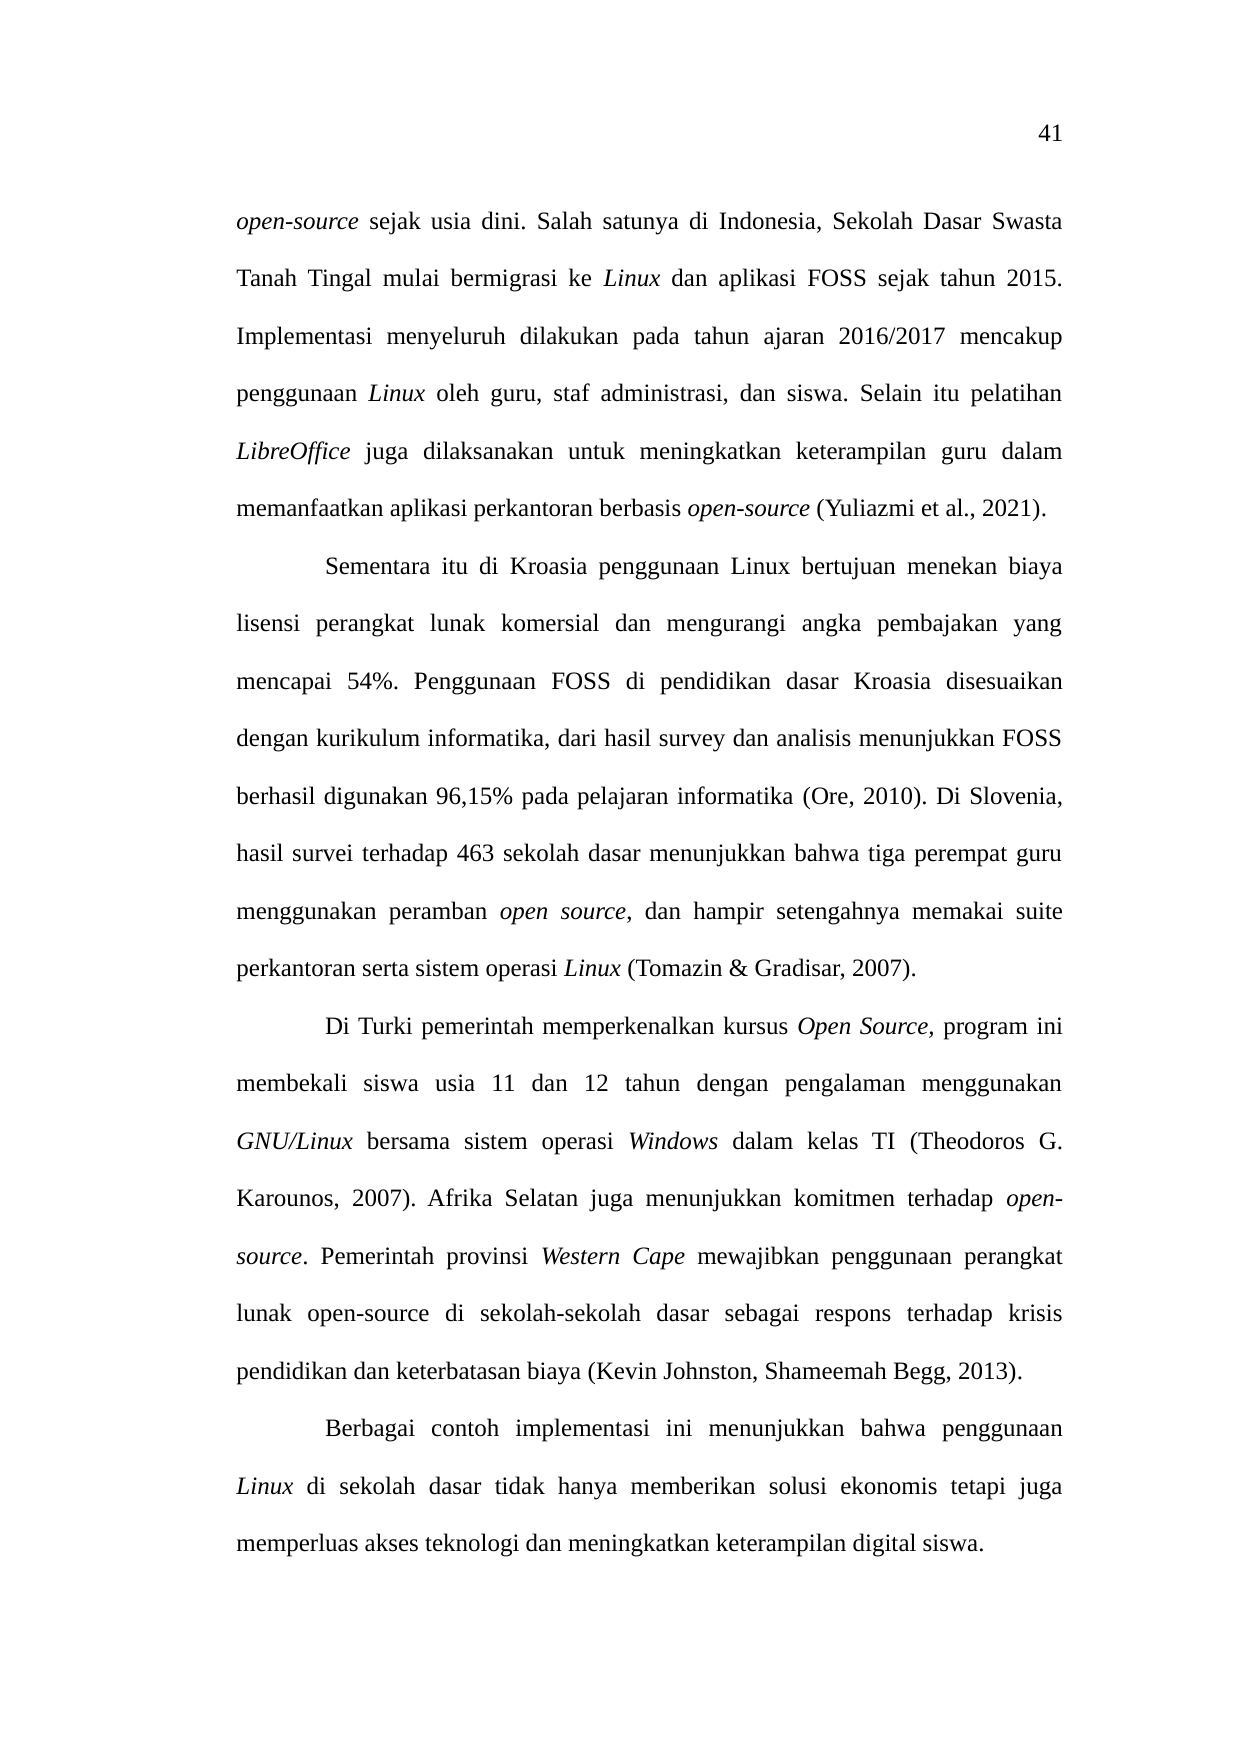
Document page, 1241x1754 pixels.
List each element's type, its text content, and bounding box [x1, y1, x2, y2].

text open-source sejak usia dini. Salah satunya di Indonesia, Sekolah Dasar Swasta Tanah Tingal mulai bermigrasi ke Linux dan aplikasi FOSS sejak tahun 2015. Implementasi menyeluruh dilakukan pada tahun ajaran 2016/2017 mencakup penggunaan Linux oleh guru, staf administrasi, dan siswa. Selain itu pelatihan LibreOffice juga dilaksanakan untuk meningkatkan keterampilan guru dalam memanfaatkan aplikasi perkantoran berbasis open-source (Yuliazmi et al., 2021)⁠. [236, 206, 1063, 522]
text Di Turki pemerintah memperkenalkan kursus Open Source, program ini membekali siswa usia 11 dan 12 tahun dengan pengalaman menggunakan GNU/Linux bersama sistem operasi Windows dalam kelas TI (Theodoros G. Karounos, 2007)⁠. Afrika Selatan juga menunjukkan komitmen terhadap open-source. Pemerintah provinsi Western Cape mewajibkan penggunaan perangkat lunak open-source di sekolah-sekolah dasar sebagai respons terhadap krisis pendidikan dan keterbatasan biaya (Kevin Johnston, Shameemah Begg, 2013)⁠. [236, 1011, 1063, 1385]
text Sementara itu di Kroasia penggunaan Linux bertujuan menekan biaya lisensi perangkat lunak komersial dan mengurangi angka pembajakan yang mencapai 54%. Penggunaan FOSS di pendidikan dasar Kroasia disesuaikan dengan kurikulum informatika, dari hasil survey dan analisis menunjukkan FOSS berhasil digunakan 96,15% pada pelajaran informatika (Ore, 2010)⁠. Di Slovenia, hasil survei terhadap 463 sekolah dasar menunjukkan bahwa tiga perempat guru menggunakan peramban open source, dan hampir setengahnya memakai suite perkantoran serta sistem operasi Linux (Tomazin & Gradisar, 2007)⁠. [236, 551, 1063, 982]
text Berbagai contoh implementasi ini menunjukkan bahwa penggunaan Linux di sekolah dasar tidak hanya memberikan solusi ekonomis tetapi juga memperluas akses teknologi dan meningkatkan keterampilan digital siswa. [236, 1413, 1063, 1557]
